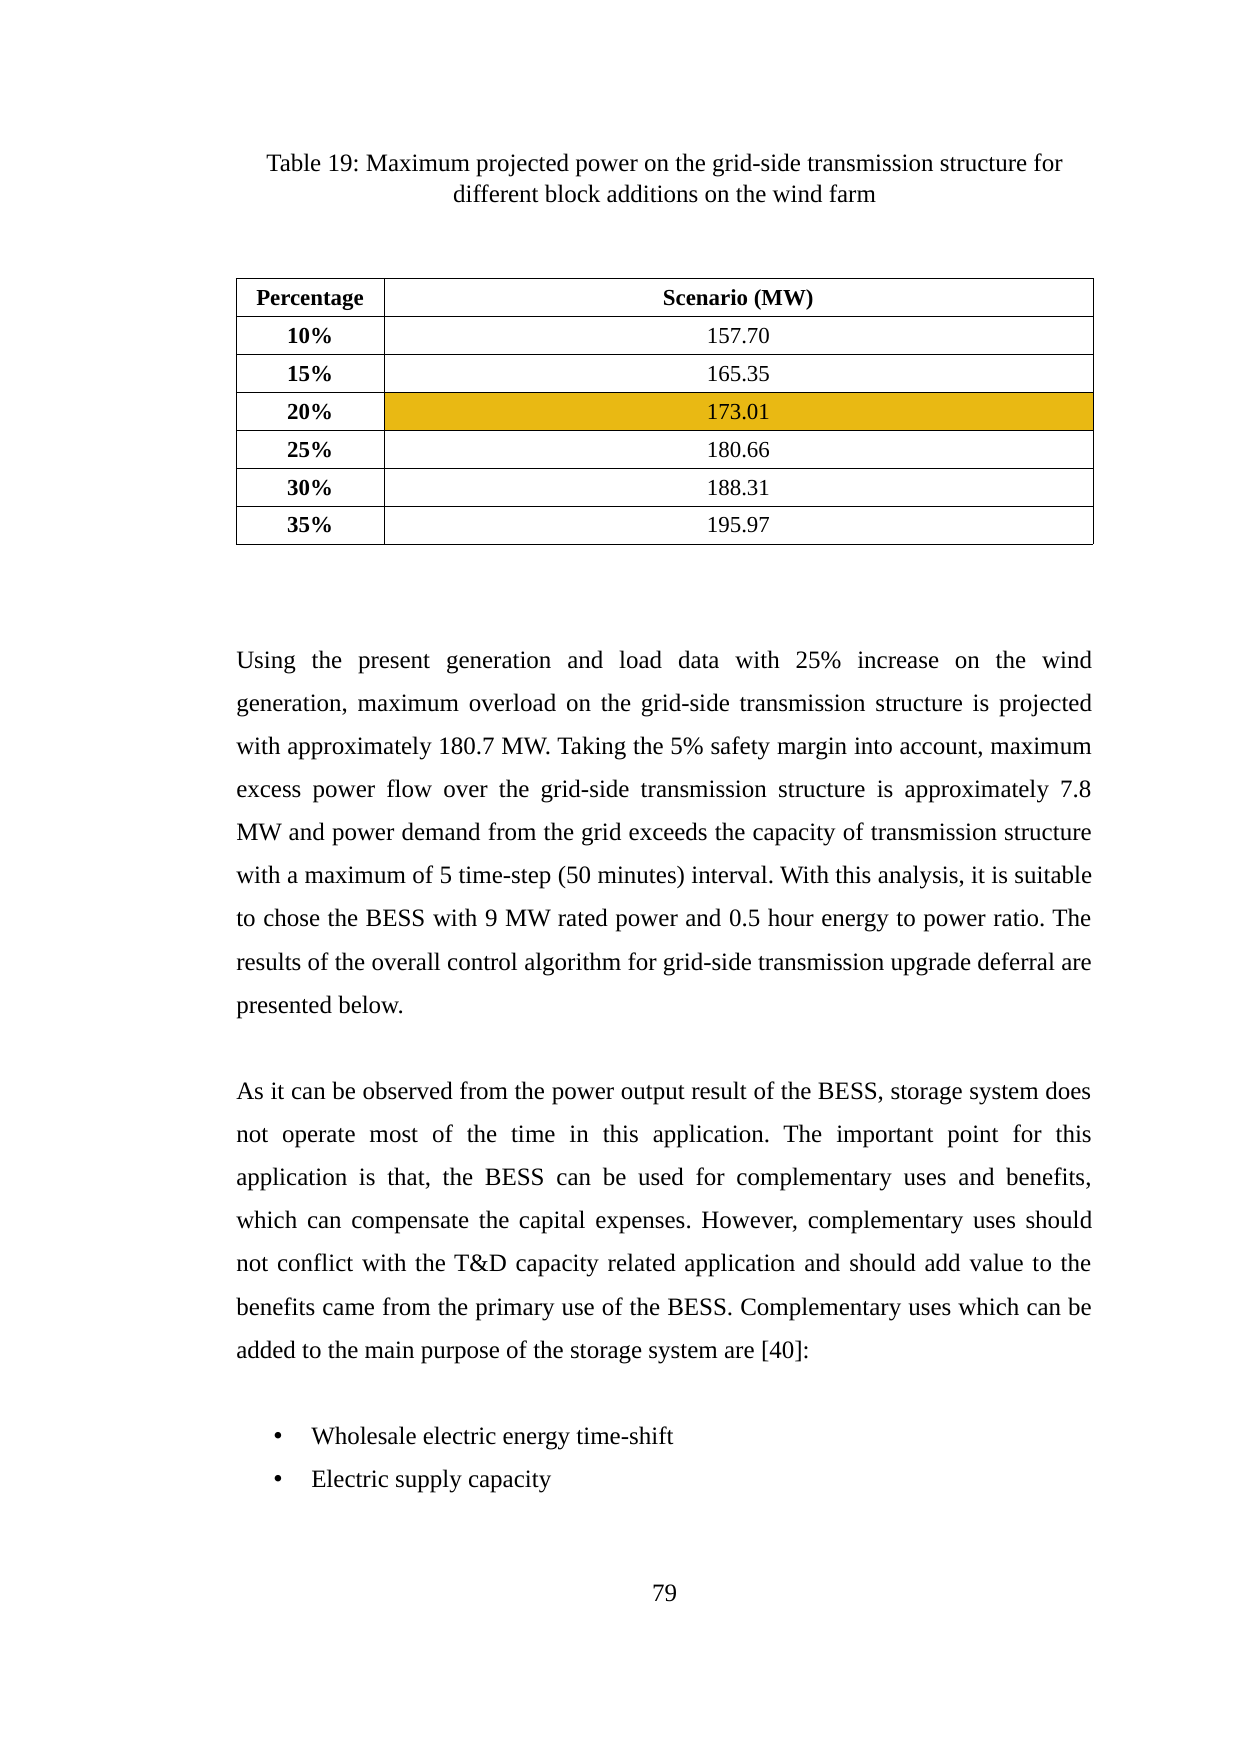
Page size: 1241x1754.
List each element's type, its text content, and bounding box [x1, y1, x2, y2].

table_cell 173.01 [385, 393, 1093, 430]
table_cell 10% [237, 317, 384, 354]
table_cell 15% [237, 355, 384, 392]
text As it can be observed from the power output result of the BESS, storage system does not operate most of the time in this application. The important point for this application is that, the BESS can be used for complementary uses and benefits, which can compensate the capital expenses. However, complementary uses should not conflict with the T&D capacity related application and should add value to the benefits came from the primary use of the BESS. Complementary uses which can be added to the main purpose of the storage system are [40]⁠: [236, 1076, 1093, 1363]
text Table 19: Maximum projected power on the grid-side transmission structure for different block additions on the wind farm [236, 148, 1093, 207]
table_cell 165.35 [385, 355, 1093, 392]
table_cell 35% [237, 507, 384, 544]
table_cell 25% [237, 431, 384, 468]
list Wholesale electric energy time-shift [273, 1421, 1093, 1450]
table_cell 180.66 [385, 431, 1093, 468]
table_header Scenario (MW) [385, 279, 1093, 316]
table_cell 195.97 [385, 507, 1093, 544]
table_cell 20% [237, 393, 384, 430]
table_cell 30% [237, 469, 384, 506]
list Electric supply capacity [273, 1464, 1093, 1493]
table_cell 188.31 [385, 469, 1093, 506]
table_cell 157.70 [385, 317, 1093, 354]
text Using the present generation and load data with 25% increase on the wind generation, maximum overload on the grid-side transmission structure is projected with approximately 180.7 MW. Taking the 5% safety margin into account, maximum excess power flow over the grid-side transmission structure is approximately 7.8 MW and power demand from the grid exceeds the capacity of transmission structure with a maximum of 5 time-step (50 minutes) interval. With this analysis, it is suitable to chose the BESS with 9 MW rated power and 0.5 hour energy to power ratio. The results of the overall control algorithm for grid-side transmission upgrade deferral are presented below. [236, 645, 1093, 1018]
table_header Percentage [237, 279, 384, 316]
